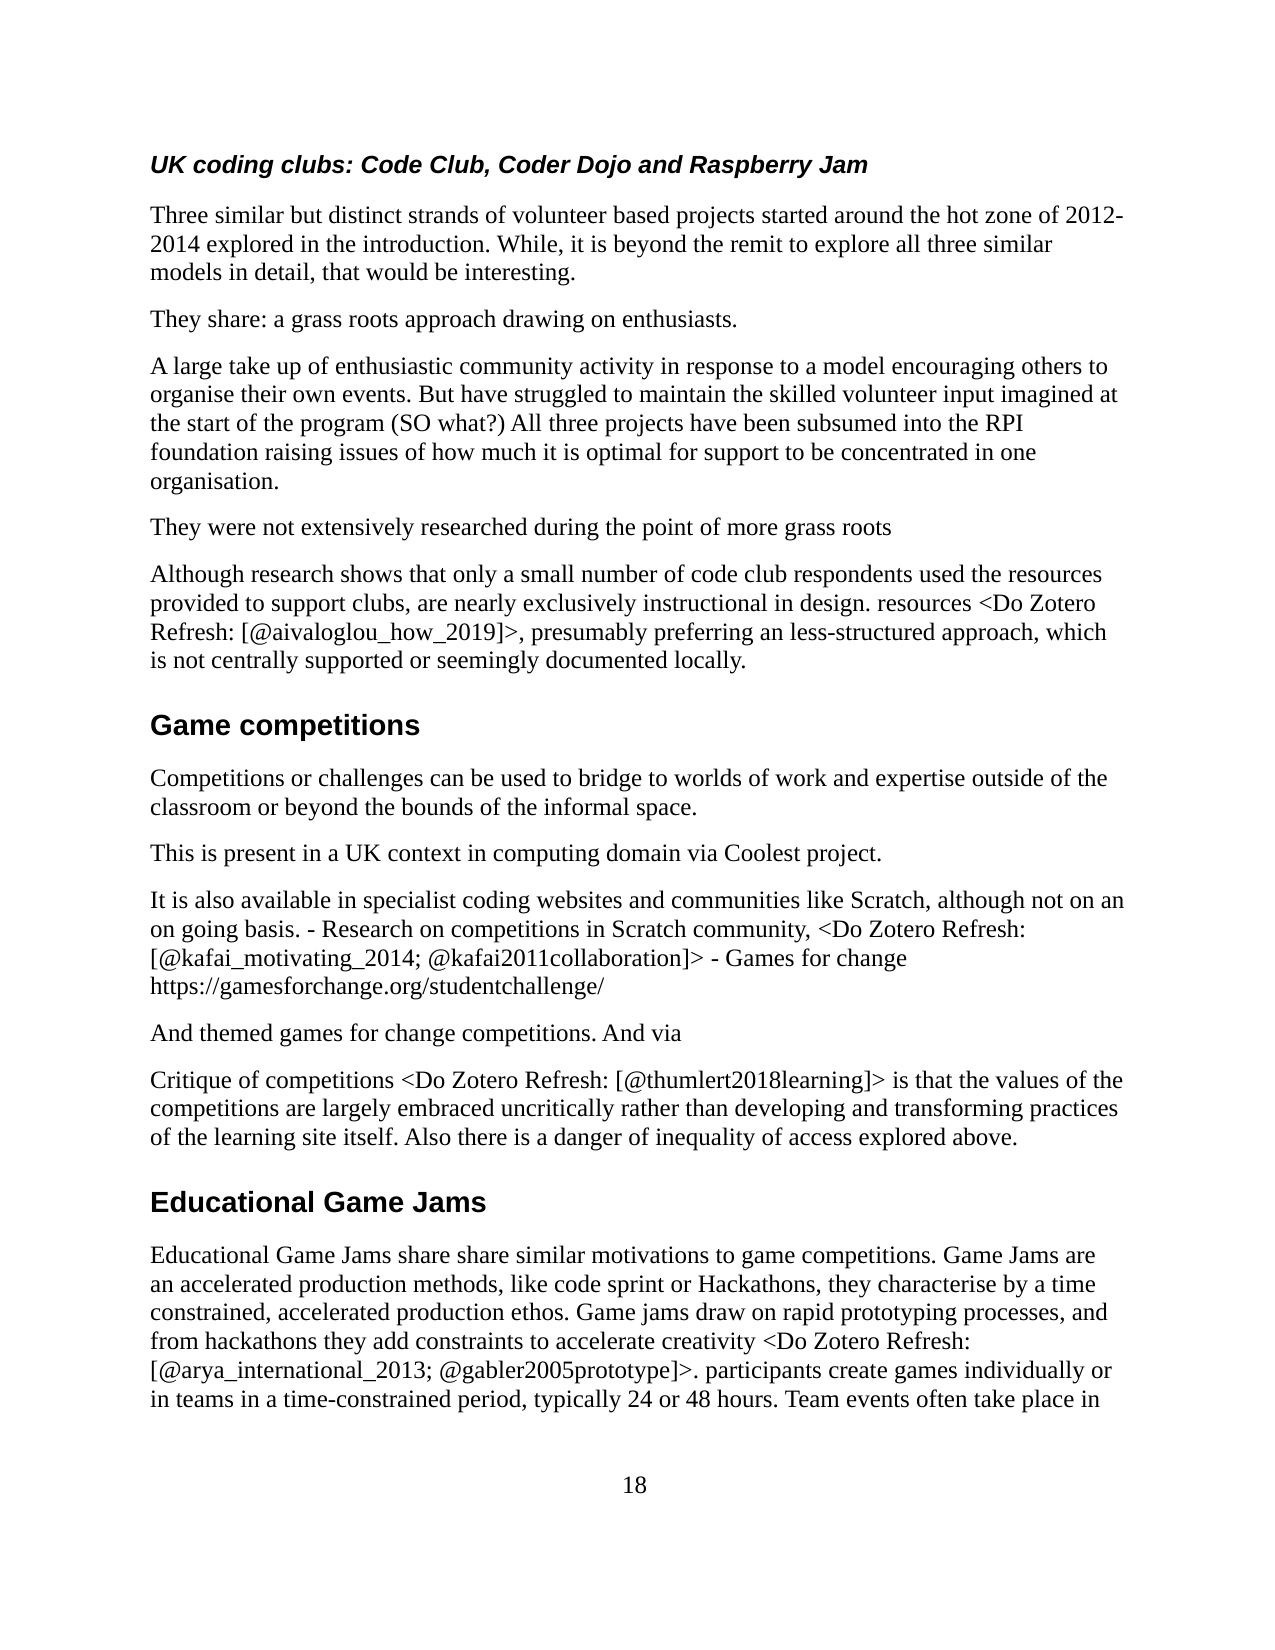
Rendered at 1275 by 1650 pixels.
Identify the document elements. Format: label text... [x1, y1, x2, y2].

text Although research shows that only a small number of code club respondents used the resources provided to support clubs, are nearly exclusively instructional in design. resources <Do Zotero Refresh: [@aivaloglou_how_2019]>, presumably preferring an less-structured approach, which is not centrally supported or seemingly documented locally. [150, 559, 1125, 674]
text This is present in a UK context in computing domain via Coolest project. [150, 838, 1125, 867]
text And themed games for change competitions. And via [150, 1018, 1125, 1047]
text It is also available in specialist coding websites and communities like Scratch, although not on an on going basis. - Research on competitions in Scratch community, <Do Zotero Refresh: [@kafai_motivating_2014; @kafai2011collaboration]> - Games for change https://gamesforchange.org/studentchallenge/ [150, 885, 1125, 1000]
text Three similar but distinct strands of volunteer based projects started around the hot zone of 2012-2014 explored in the introduction. While, it is beyond the remit to explore all three similar models in detail, that would be interesting. [150, 200, 1125, 286]
subtitle UK coding clubs: Code Club, Coder Dojo and Raspberry Jam [150, 150, 1125, 178]
text A large take up of enthusiastic community activity in response to a model encouraging others to organise their own events. But have struggled to maintain the skilled volunteer input imagined at the start of the program (SO what?) All three projects have been subsumed into the RPI foundation raising issues of how much it is optimal for support to be concentrated in one organisation. [150, 351, 1125, 494]
text They share: a grass roots approach drawing on enthusiasts. [150, 304, 1125, 333]
subtitle Game competitions [150, 708, 1125, 742]
text Educational Game Jams share share similar motivations to game competitions. Game Jams are an accelerated production methods, like code sprint or Hackathons, they characterise by a time constrained, accelerated production ethos. Game jams draw on rapid prototyping processes, and from hackathons they add constraints to accelerate creativity <Do Zotero Refresh: [@arya_international_2013; @gabler2005prototype]>. participants create games individually or in teams in a time-constrained period, typically 24 or 48 hours. Team events often take place in [150, 1240, 1125, 1412]
text They were not extensively researched during the point of more grass roots [150, 512, 1125, 541]
text Competitions or challenges can be used to bridge to worlds of work and expertise outside of the classroom or beyond the bounds of the informal space. [150, 763, 1125, 821]
text Critique of competitions <Do Zotero Refresh: [@thumlert2018learning]> is that the values of the competitions are largely embraced uncritically rather than developing and transforming practices of the learning site itself. Also there is a danger of inequality of access explored above. [150, 1065, 1125, 1151]
subtitle Educational Game Jams [150, 1185, 1125, 1218]
